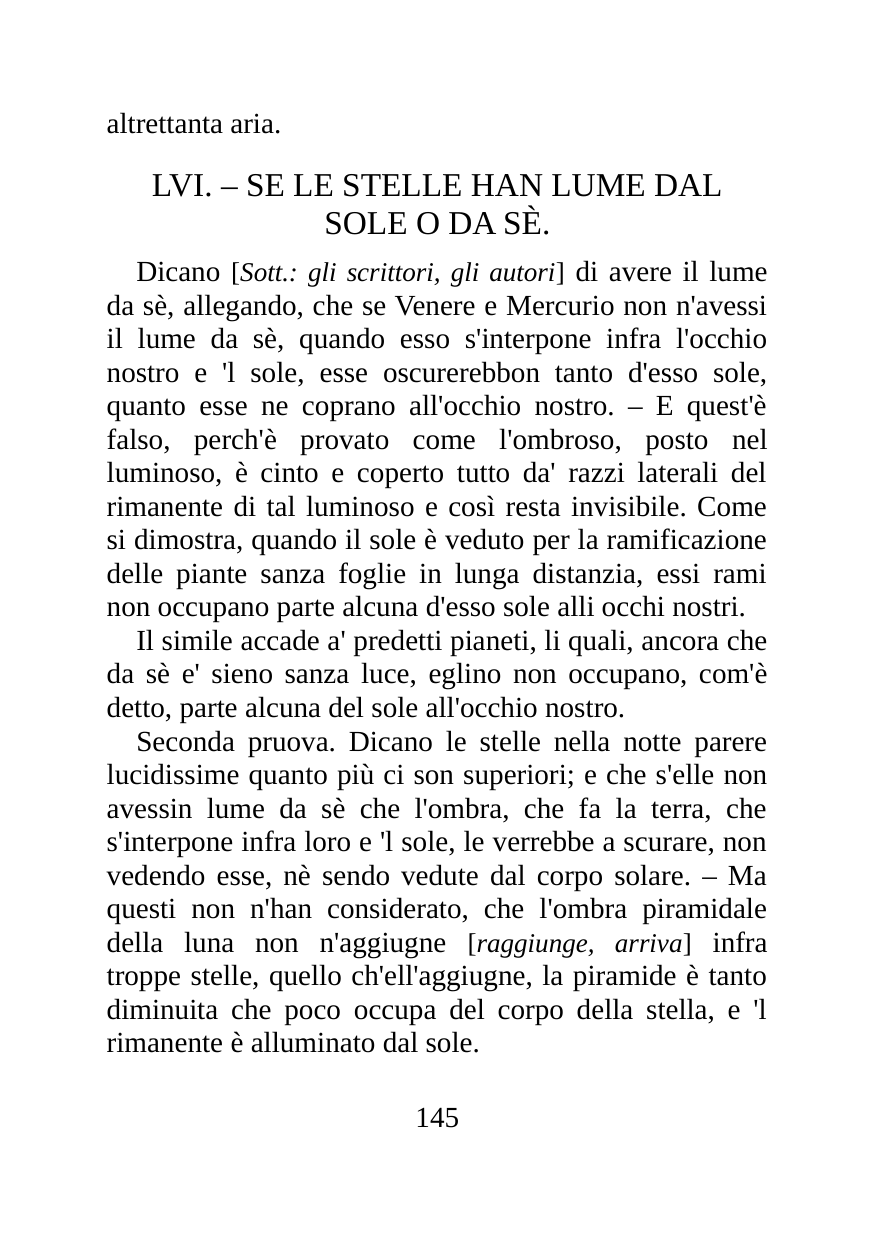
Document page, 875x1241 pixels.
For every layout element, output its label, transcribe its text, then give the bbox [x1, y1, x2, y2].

text Seconda pruova. Dicano le stelle nella notte parere lucidissime quanto più ci son superiori; e che s'elle non avessin lume da sè che l'ombra, che fa la terra, che s'interpone infra loro e 'l sole, le verrebbe a scurare, non vedendo esse, nè sendo vedute dal corpo solare. ‒ Ma questi non n'han considerato, che l'ombra piramidale della luna non n'aggiugne [raggiunge, arriva] infra troppe stelle, quello ch'ell'aggiugne, la piramide è tanto diminuita che poco occupa del corpo della stella, e 'l rimanente è alluminato dal sole. [106, 724, 768, 1059]
text altrettanta aria. [106, 106, 768, 140]
text Dicano [Sott.: gli scrittori, gli autori] di avere il lume da sè, allegando, che se Venere e Mercurio non n'avessi il lume da sè, quando esso s'interpone infra l'occhio nostro e 'l sole, esse oscurerebbon tanto d'esso sole, quanto esse ne coprano all'occhio nostro. ‒ E quest'è falso, perch'è provato come l'ombroso, posto nel luminoso, è cinto e coperto tutto da' razzi laterali del rimanente di tal luminoso e così resta invisibile. Come si dimostra, quando il sole è veduto per la ramificazione delle piante sanza foglie in lunga distanzia, essi rami non occupano parte alcuna d'esso sole alli occhi nostri. [106, 254, 768, 623]
subtitle LVI. ‒ SE LE STELLE HAN LUME DAL SOLE O DA SÈ. [106, 165, 768, 242]
text Il simile accade a' predetti pianeti, li quali, ancora che da sè e' sieno sanza luce, eglino non occupano, com'è detto, parte alcuna del sole all'occhio nostro. [106, 623, 768, 724]
